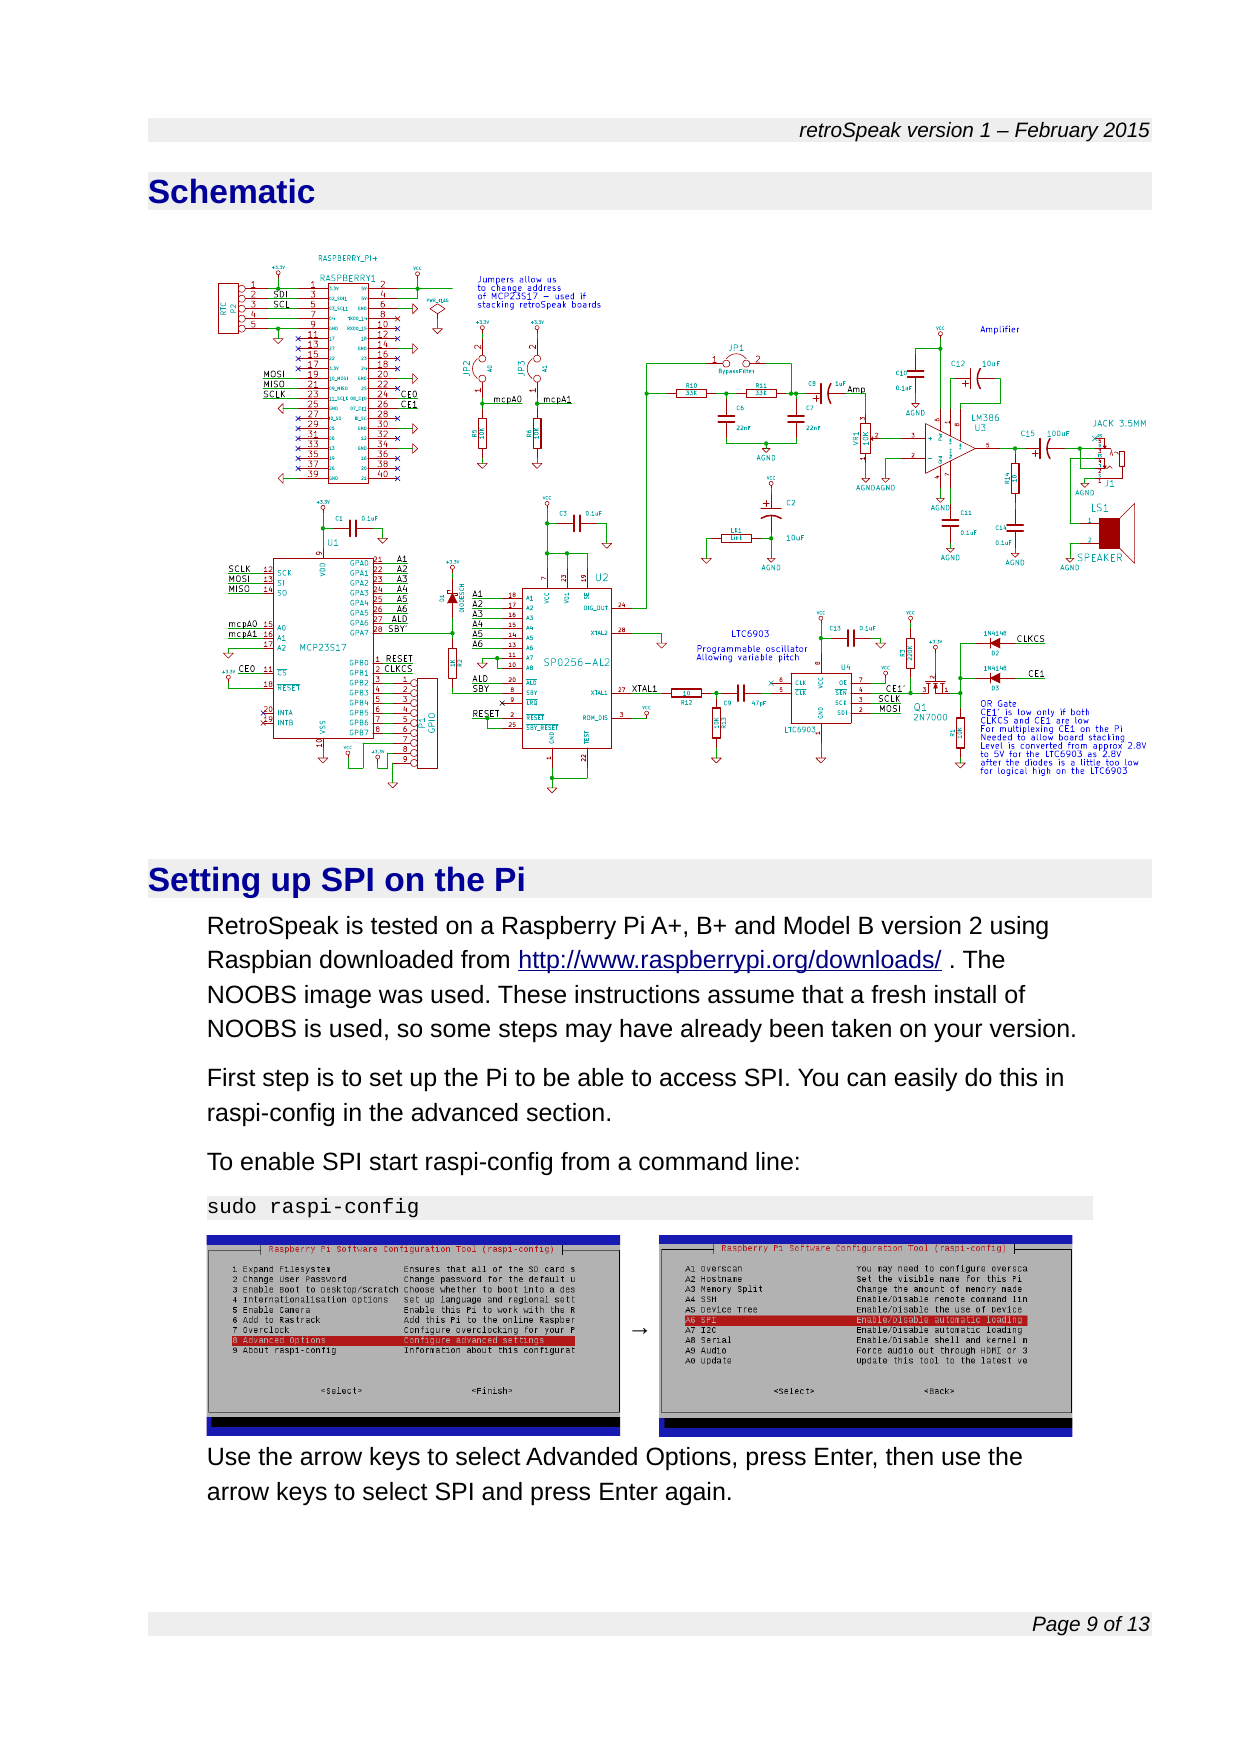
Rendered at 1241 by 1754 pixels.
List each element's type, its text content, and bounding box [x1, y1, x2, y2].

text First step is to set up the Pi to be able to access SPI. You can easily do this in raspi-config in the advanced section. [207, 1063, 1093, 1127]
text → Use the arrow keys to select Advanded Options, press Enter, then use the arrow keys to select SPI and press Enter again. [207, 1437, 1093, 1505]
picture [206, 1235, 621, 1436]
text To enable SPI start raspi-config from a command line: [207, 1147, 1093, 1176]
text sudo raspi-config [207, 1196, 1093, 1220]
subtitle Setting up SPI on the Pi [148, 859, 1152, 898]
subtitle Schematic [148, 172, 1152, 210]
picture [659, 1235, 1073, 1437]
text RetroSpeak is tested on a Raspberry Pi A+, B+ and Model B version 2 using Raspbian downloaded from http://www.raspberrypi.org/downloads/ . The NOOBS image was used. These instructions assume that a fresh install of NOOBS is used, so some steps may have already been taken on your version. [207, 911, 1093, 1043]
